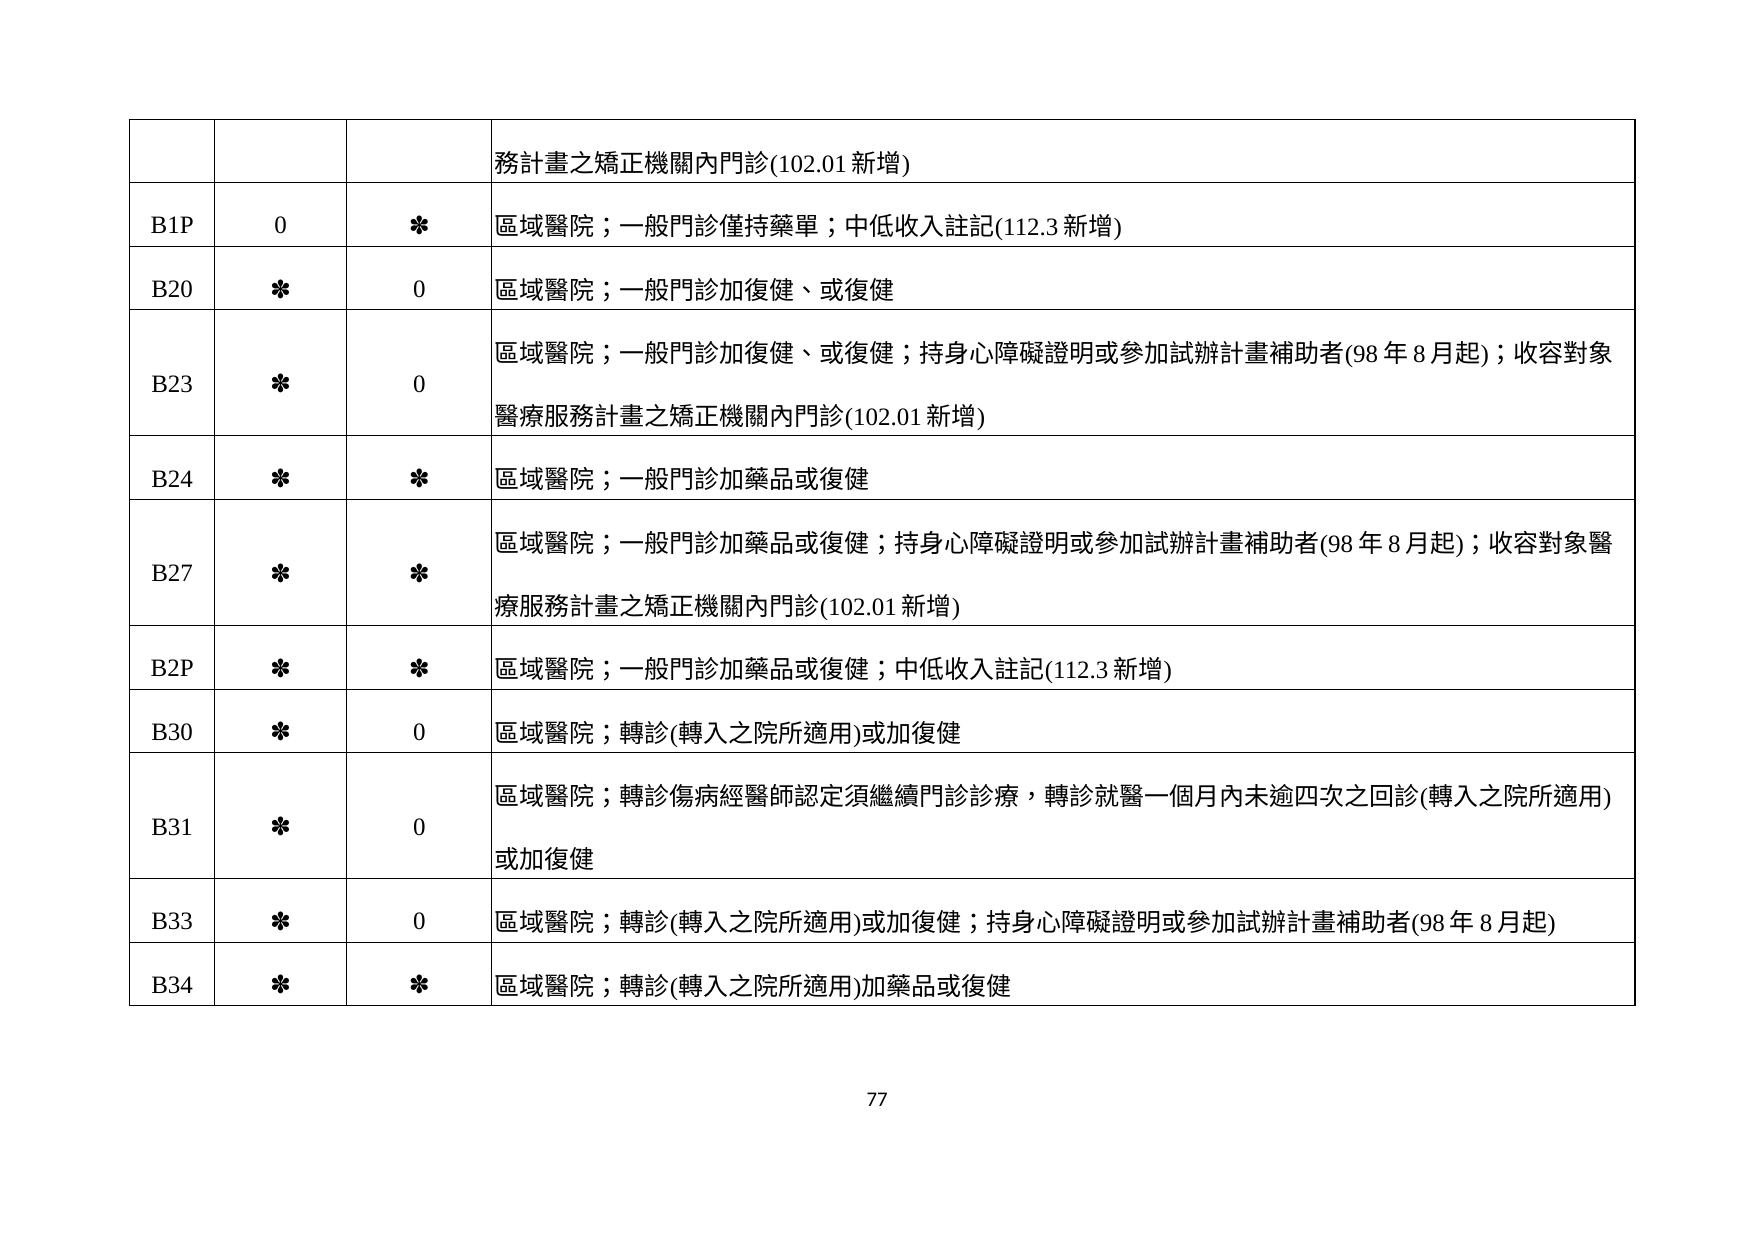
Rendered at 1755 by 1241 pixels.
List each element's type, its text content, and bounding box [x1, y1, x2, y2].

table_cell 區域醫院；轉診(轉入之院所適用)或加復健；持身心障礙證明或參加試辦計畫補助者(98年8月起) [492, 879, 1634, 942]
table_cell ✽ [215, 436, 346, 499]
table_cell ✽ [215, 690, 346, 752]
table_cell 區域醫院；轉診(轉入之院所適用)或加復健 [492, 690, 1634, 752]
table_cell [215, 120, 346, 182]
table_cell ✽ [215, 500, 346, 625]
table_cell 區域醫院；一般門診加藥品或復健 [492, 436, 1634, 499]
table_cell 區域醫院；一般門診僅持藥單；中低收入註記(112.3新增) [492, 183, 1634, 246]
table_cell 0 [347, 310, 491, 435]
table_cell 區域醫院；一般門診加藥品或復健；持身心障礙證明或參加試辦計畫補助者(98年8月起)；收容對象醫療服務計畫之矯正機關內門診(102.01新增) [492, 500, 1634, 625]
table_cell 0 [347, 247, 491, 309]
table_cell [347, 120, 491, 182]
table_cell ✽ [215, 753, 346, 878]
table_cell ✽ [347, 183, 491, 246]
table_cell ✽ [215, 247, 346, 309]
table_cell B31 [130, 753, 214, 878]
table_cell [130, 120, 214, 182]
table_cell B30 [130, 690, 214, 752]
table_cell 0 [215, 183, 346, 246]
table_cell ✽ [215, 943, 346, 1005]
table_cell B24 [130, 436, 214, 499]
table_cell 區域醫院；轉診(轉入之院所適用)加藥品或復健 [492, 943, 1634, 1005]
table_cell [1636, 119, 1658, 1006]
table_cell 0 [347, 753, 491, 878]
table_cell 區域醫院；一般門診加復健、或復健；持身心障礙證明或參加試辦計畫補助者(98年8月起)；收容對象醫療服務計畫之矯正機關內門診(102.01新增) [492, 310, 1634, 435]
table_cell B2P [130, 626, 214, 688]
table_cell B34 [130, 943, 214, 1005]
table_cell ✽ [215, 879, 346, 942]
table_cell ✽ [347, 626, 491, 688]
table_cell 區域醫院；一般門診加復健、或復健 [492, 247, 1634, 309]
table_cell 區域醫院；一般門診加藥品或復健；中低收入註記(112.3新增) [492, 626, 1634, 688]
table_cell 務計畫之矯正機關內門診(102.01新增) [492, 120, 1634, 182]
table_cell ✽ [347, 500, 491, 625]
table_cell 0 [347, 879, 491, 942]
table_cell ✽ [215, 310, 346, 435]
table_cell ✽ [347, 943, 491, 1005]
table_cell B23 [130, 310, 214, 435]
table_cell 0 [347, 690, 491, 752]
table_cell B1P [130, 183, 214, 246]
table_cell B33 [130, 879, 214, 942]
table_cell 區域醫院；轉診傷病經醫師認定須繼續門診診療，轉診就醫一個月內未逾四次之回診(轉入之院所適用)或加復健 [492, 753, 1634, 878]
table_cell ✽ [215, 626, 346, 688]
table_cell B20 [130, 247, 214, 309]
table_cell B27 [130, 500, 214, 625]
table_cell ✽ [347, 436, 491, 499]
